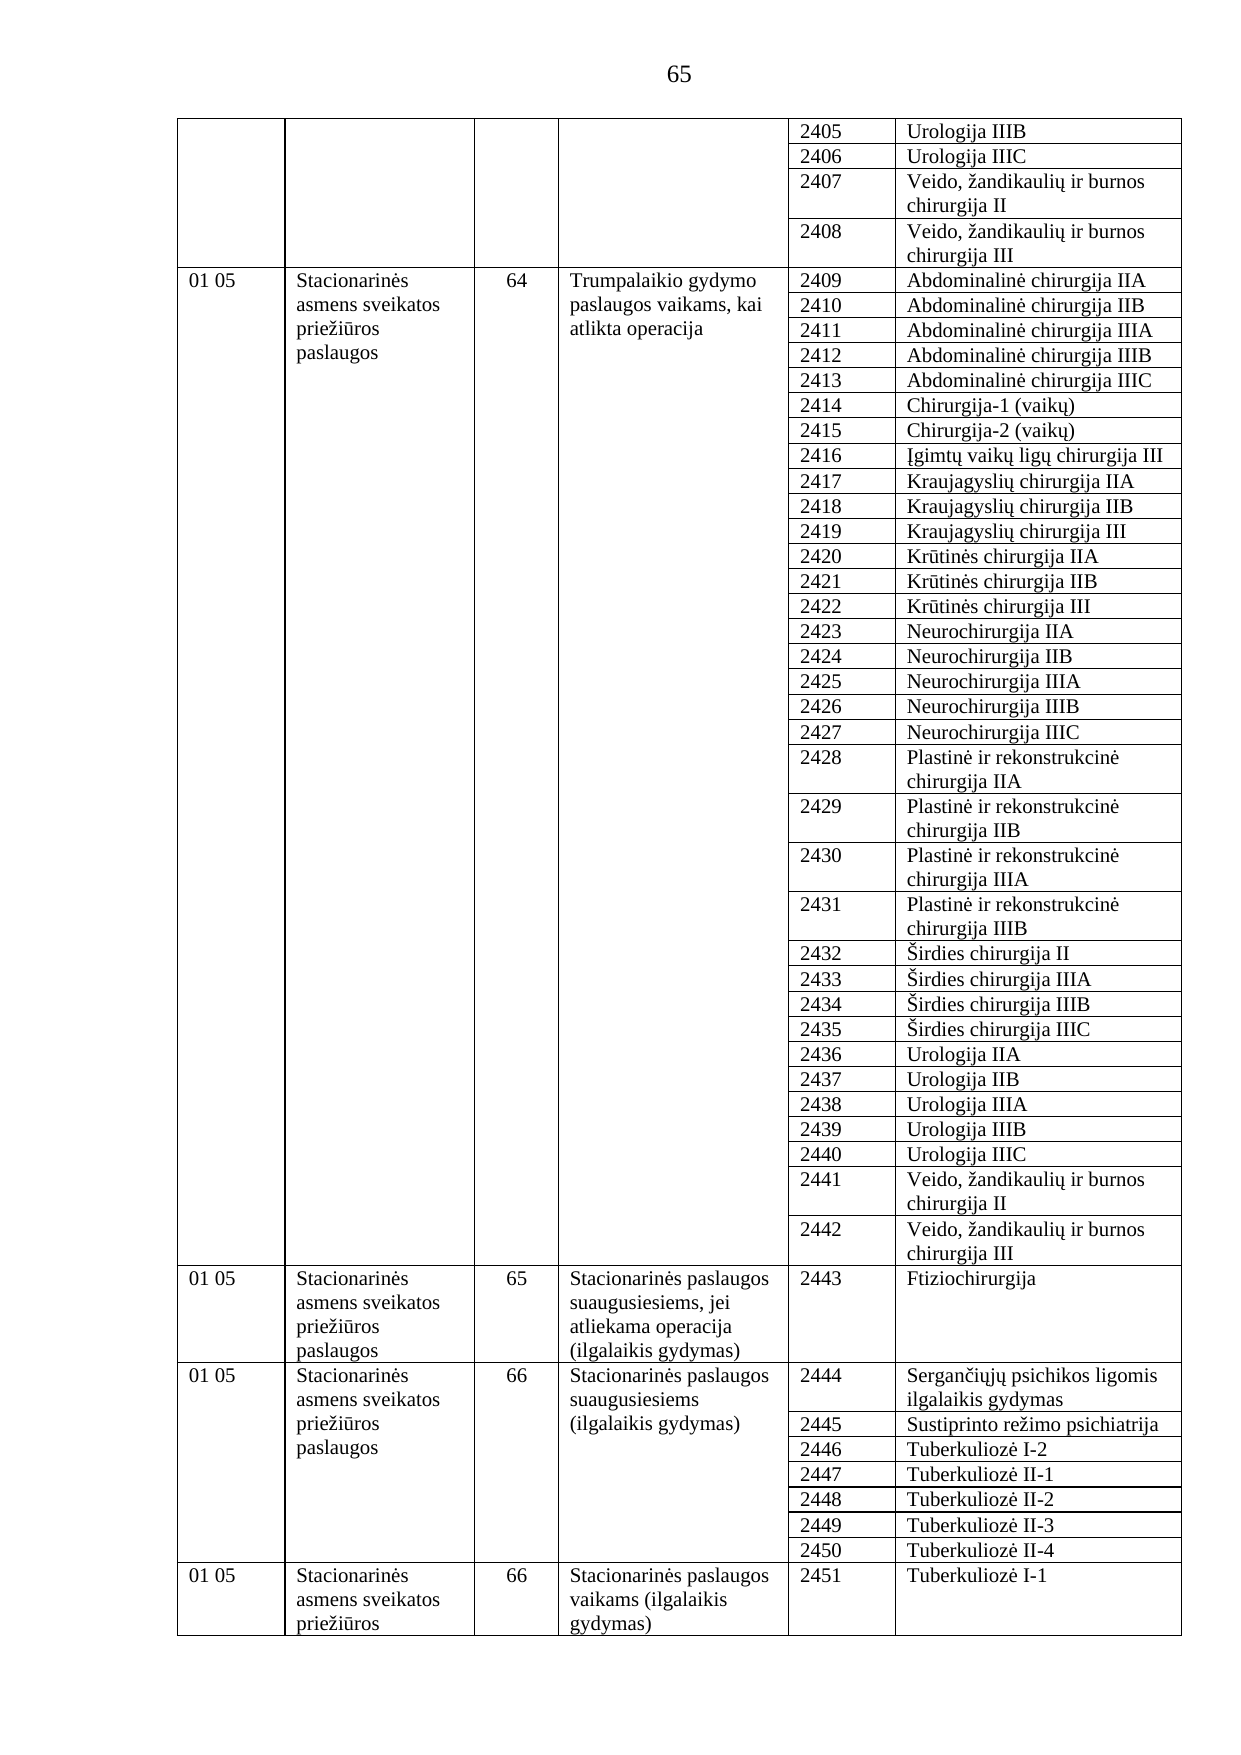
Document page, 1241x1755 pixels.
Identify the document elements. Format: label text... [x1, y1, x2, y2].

table_cell 2436 [789, 1042, 895, 1066]
table_cell Veido, žandikaulių ir burnos chirurgija II [896, 169, 1181, 217]
table_cell 2419 [789, 519, 895, 543]
table_cell Stacionarinės asmens sveikatos priežiūros paslaugos [286, 268, 474, 1264]
table_cell Neurochirurgija IIIA [896, 669, 1181, 693]
table_cell 2430 [789, 843, 895, 891]
table_cell [286, 119, 474, 267]
table_cell Krūtinės chirurgija IIB [896, 569, 1181, 593]
table_cell Chirurgija-2 (vaikų) [896, 418, 1181, 442]
table_cell Stacionarinės asmens sveikatos priežiūros paslaugos [286, 1363, 474, 1562]
table_cell Urologija IIB [896, 1067, 1181, 1091]
table_cell 2421 [789, 569, 895, 593]
table_cell 2413 [789, 368, 895, 392]
table_cell 2410 [789, 293, 895, 317]
table_cell Veido, žandikaulių ir burnos chirurgija III [896, 1216, 1181, 1264]
table_cell Tuberkuliozė I-1 [896, 1563, 1181, 1635]
table_cell Neurochirurgija IIA [896, 619, 1181, 643]
table_cell 2446 [789, 1437, 895, 1461]
table_cell 01 05 [178, 268, 284, 1264]
table_cell 2425 [789, 669, 895, 693]
table_cell 2442 [789, 1216, 895, 1264]
table_cell Sustiprinto režimo psichiatrija [896, 1412, 1181, 1436]
table_cell Urologija IIIC [896, 1142, 1181, 1166]
table_cell 2443 [789, 1266, 895, 1362]
table_cell Veido, žandikaulių ir burnos chirurgija II [896, 1167, 1181, 1215]
table_cell [559, 119, 788, 267]
table_cell 2431 [789, 892, 895, 940]
table_cell 2420 [789, 544, 895, 568]
table_cell 2417 [789, 469, 895, 493]
table_cell 2451 [789, 1563, 895, 1635]
table_cell Trumpalaikio gydymo paslaugos vaikams, kai atlikta operacija [559, 268, 788, 1264]
table_cell Stacionarinės paslaugos suaugusiesiems, jei atliekama operacija (ilgalaikis gydymas) [559, 1266, 788, 1362]
table_cell 2427 [789, 720, 895, 744]
table_cell 2449 [789, 1513, 895, 1537]
table_cell 2437 [789, 1067, 895, 1091]
table_cell 2439 [789, 1117, 895, 1141]
table_cell Širdies chirurgija IIIA [896, 966, 1181, 991]
table_cell 2414 [789, 393, 895, 417]
table_cell 2409 [789, 268, 895, 292]
table_cell [475, 119, 558, 267]
table_cell Ftiziochirurgija [896, 1266, 1181, 1362]
table_cell Krūtinės chirurgija III [896, 594, 1181, 618]
table_cell 2418 [789, 494, 895, 518]
table_cell 66 [475, 1563, 558, 1635]
table_cell 2412 [789, 343, 895, 367]
table_cell Tuberkuliozė II-2 [896, 1488, 1181, 1511]
table_cell 66 [475, 1363, 558, 1562]
table_cell Urologija IIIC [896, 144, 1181, 168]
table_cell 64 [475, 268, 558, 1264]
table_cell Chirurgija-1 (vaikų) [896, 393, 1181, 417]
table_cell Veido, žandikaulių ir burnos chirurgija III [896, 219, 1181, 267]
table_cell Stacionarinės paslaugos vaikams (ilgalaikis gydymas) [559, 1563, 788, 1635]
table_cell Neurochirurgija IIIC [896, 720, 1181, 744]
table_cell 2435 [789, 1017, 895, 1041]
table_cell 01 05 [178, 1363, 284, 1562]
table_cell Įgimtų vaikų ligų chirurgija III [896, 444, 1181, 467]
table_cell 2424 [789, 644, 895, 668]
table_cell Stacionarinės paslaugos suaugusiesiems (ilgalaikis gydymas) [559, 1363, 788, 1562]
table_cell Stacionarinės asmens sveikatos priežiūros paslaugos [286, 1266, 474, 1362]
table_cell Neurochirurgija IIIB [896, 695, 1181, 718]
table_cell Širdies chirurgija IIIC [896, 1017, 1181, 1041]
table_cell Plastinė ir rekonstrukcinė chirurgija IIB [896, 794, 1181, 842]
table_cell Plastinė ir rekonstrukcinė chirurgija IIIA [896, 843, 1181, 891]
table_cell 2441 [789, 1167, 895, 1215]
table_cell 2447 [789, 1462, 895, 1486]
table_cell 2426 [789, 695, 895, 718]
table_cell 2411 [789, 318, 895, 342]
table_cell [178, 119, 284, 267]
table_cell Kraujagyslių chirurgija IIB [896, 494, 1181, 518]
table_cell 2432 [789, 941, 895, 965]
table_cell 2445 [789, 1412, 895, 1436]
table_cell 2407 [789, 169, 895, 217]
table_cell 2434 [789, 992, 895, 1016]
table_cell 65 [475, 1266, 558, 1362]
table_cell Tuberkuliozė II-3 [896, 1513, 1181, 1537]
table_cell 2423 [789, 619, 895, 643]
table_cell 2429 [789, 794, 895, 842]
table_cell Abdominalinė chirurgija IIIA [896, 318, 1181, 342]
table_cell Kraujagyslių chirurgija IIA [896, 469, 1181, 493]
table_cell Stacionarinės asmens sveikatos priežiūros [286, 1563, 474, 1635]
table_cell 2406 [789, 144, 895, 168]
table_cell Širdies chirurgija II [896, 941, 1181, 965]
table_cell 2415 [789, 418, 895, 442]
table_cell 2444 [789, 1363, 895, 1411]
table_cell 2450 [789, 1538, 895, 1562]
table_cell Širdies chirurgija IIIB [896, 992, 1181, 1016]
table_cell Abdominalinė chirurgija IIB [896, 293, 1181, 317]
table_cell 2408 [789, 219, 895, 267]
table_cell Urologija IIIB [896, 1117, 1181, 1141]
table_cell 01 05 [178, 1266, 284, 1362]
table_cell Tuberkuliozė II-4 [896, 1538, 1181, 1562]
table_cell 01 05 [178, 1563, 284, 1635]
table_cell Abdominalinė chirurgija IIIC [896, 368, 1181, 392]
table_cell 2422 [789, 594, 895, 618]
table_cell 2440 [789, 1142, 895, 1166]
table_cell Plastinė ir rekonstrukcinė chirurgija IIA [896, 745, 1181, 793]
table_cell Sergančiųjų psichikos ligomis ilgalaikis gydymas [896, 1363, 1181, 1411]
table_cell Abdominalinė chirurgija IIA [896, 268, 1181, 292]
table_cell Neurochirurgija IIB [896, 644, 1181, 668]
table_cell Kraujagyslių chirurgija III [896, 519, 1181, 543]
table_cell 2405 [789, 119, 895, 143]
table_cell Urologija IIIA [896, 1092, 1181, 1116]
table_cell 2438 [789, 1092, 895, 1116]
table_cell Krūtinės chirurgija IIA [896, 544, 1181, 568]
table_cell Urologija IIIB [896, 119, 1181, 143]
table_cell Tuberkuliozė II-1 [896, 1462, 1181, 1486]
table_cell Urologija IIA [896, 1042, 1181, 1066]
table_cell 2448 [789, 1488, 895, 1511]
table_cell Abdominalinė chirurgija IIIB [896, 343, 1181, 367]
table_cell 2433 [789, 966, 895, 991]
table_cell Tuberkuliozė I-2 [896, 1437, 1181, 1461]
table_cell 2428 [789, 745, 895, 793]
table_cell Plastinė ir rekonstrukcinė chirurgija IIIB [896, 892, 1181, 940]
table_cell 2416 [789, 444, 895, 467]
